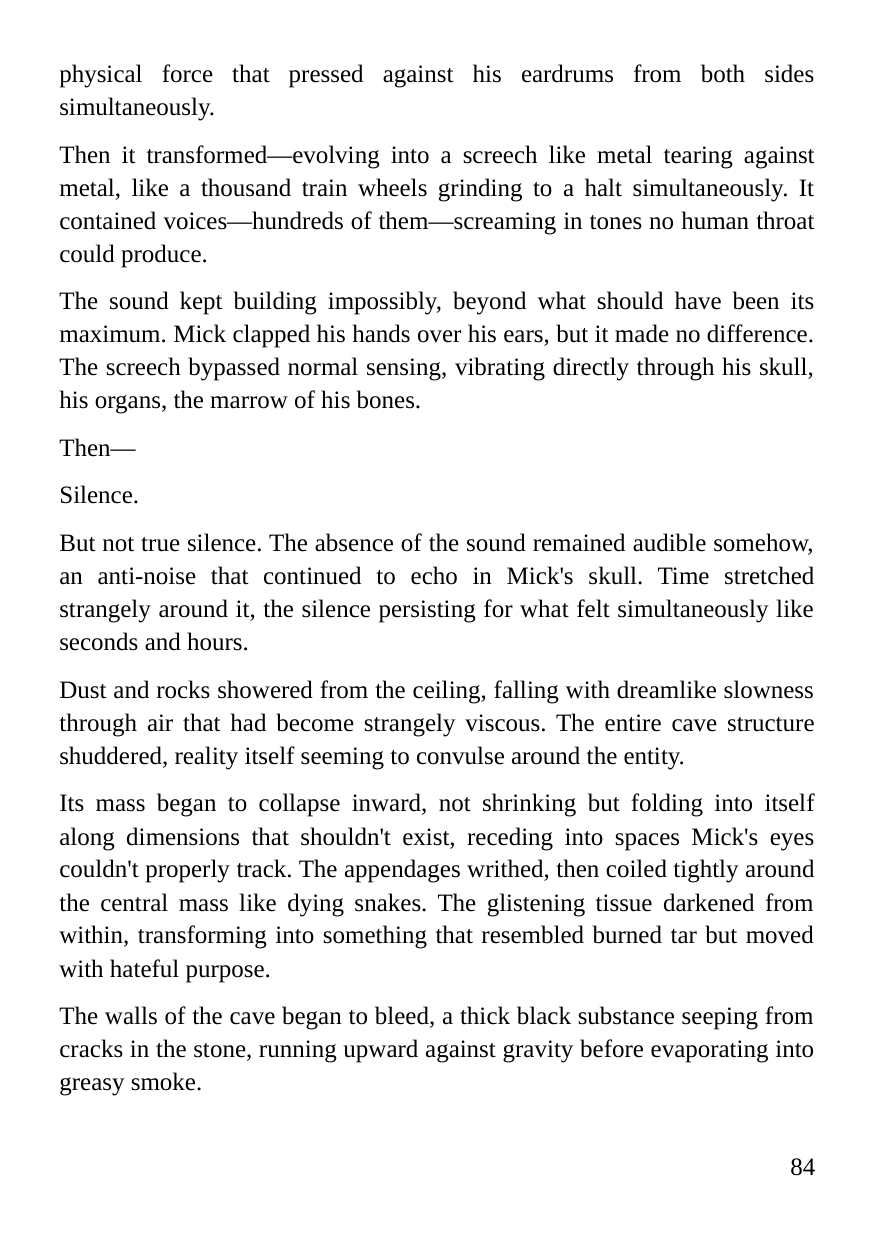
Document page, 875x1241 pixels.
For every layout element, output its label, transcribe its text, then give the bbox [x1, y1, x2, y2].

text Then— [59, 433, 815, 462]
text Dust and rocks showered from the ceiling, falling with dreamlike slowness through air that had become strangely viscous. The entire cave structure shuddered, reality itself seeming to convulse around the entity. [59, 675, 815, 770]
text The walls of the cave began to bleed, a thick black substance seeping from cracks in the stone, running upward against gravity before evaporating into greasy smoke. [59, 1001, 815, 1096]
text Its mass began to collapse inward, not shrinking but folding into itself along dimensions that shouldn't exist, receding into spaces Mick's eyes couldn't properly track. The appendages writhed, then coiled tightly around the central mass like dying snakes. The glistening tissue darkened from within, transforming into something that resembled burned tar but moved with hateful purpose. [59, 788, 815, 982]
text Then it transformed—evolving into a screech like metal tearing against metal, like a thousand train wheels grinding to a halt simultaneously. It contained voices—hundreds of them—screaming in tones no human throat could produce. [59, 140, 815, 267]
text Silence. [59, 481, 815, 509]
text The sound kept building impossibly, beyond what should have been its maximum. Mick clapped his hands over his ears, but it made no difference. The screech bypassed normal sensing, vibrating directly through his skull, his organs, the marrow of his bones. [59, 286, 815, 414]
text But not true silence. The absence of the sound remained audible somehow, an anti-noise that continued to echo in Mick's skull. Time stretched strangely around it, the silence persisting for what felt simultaneously like seconds and hours. [59, 528, 815, 656]
text physical force that pressed against his eardrums from both sides simultaneously. [59, 59, 815, 121]
